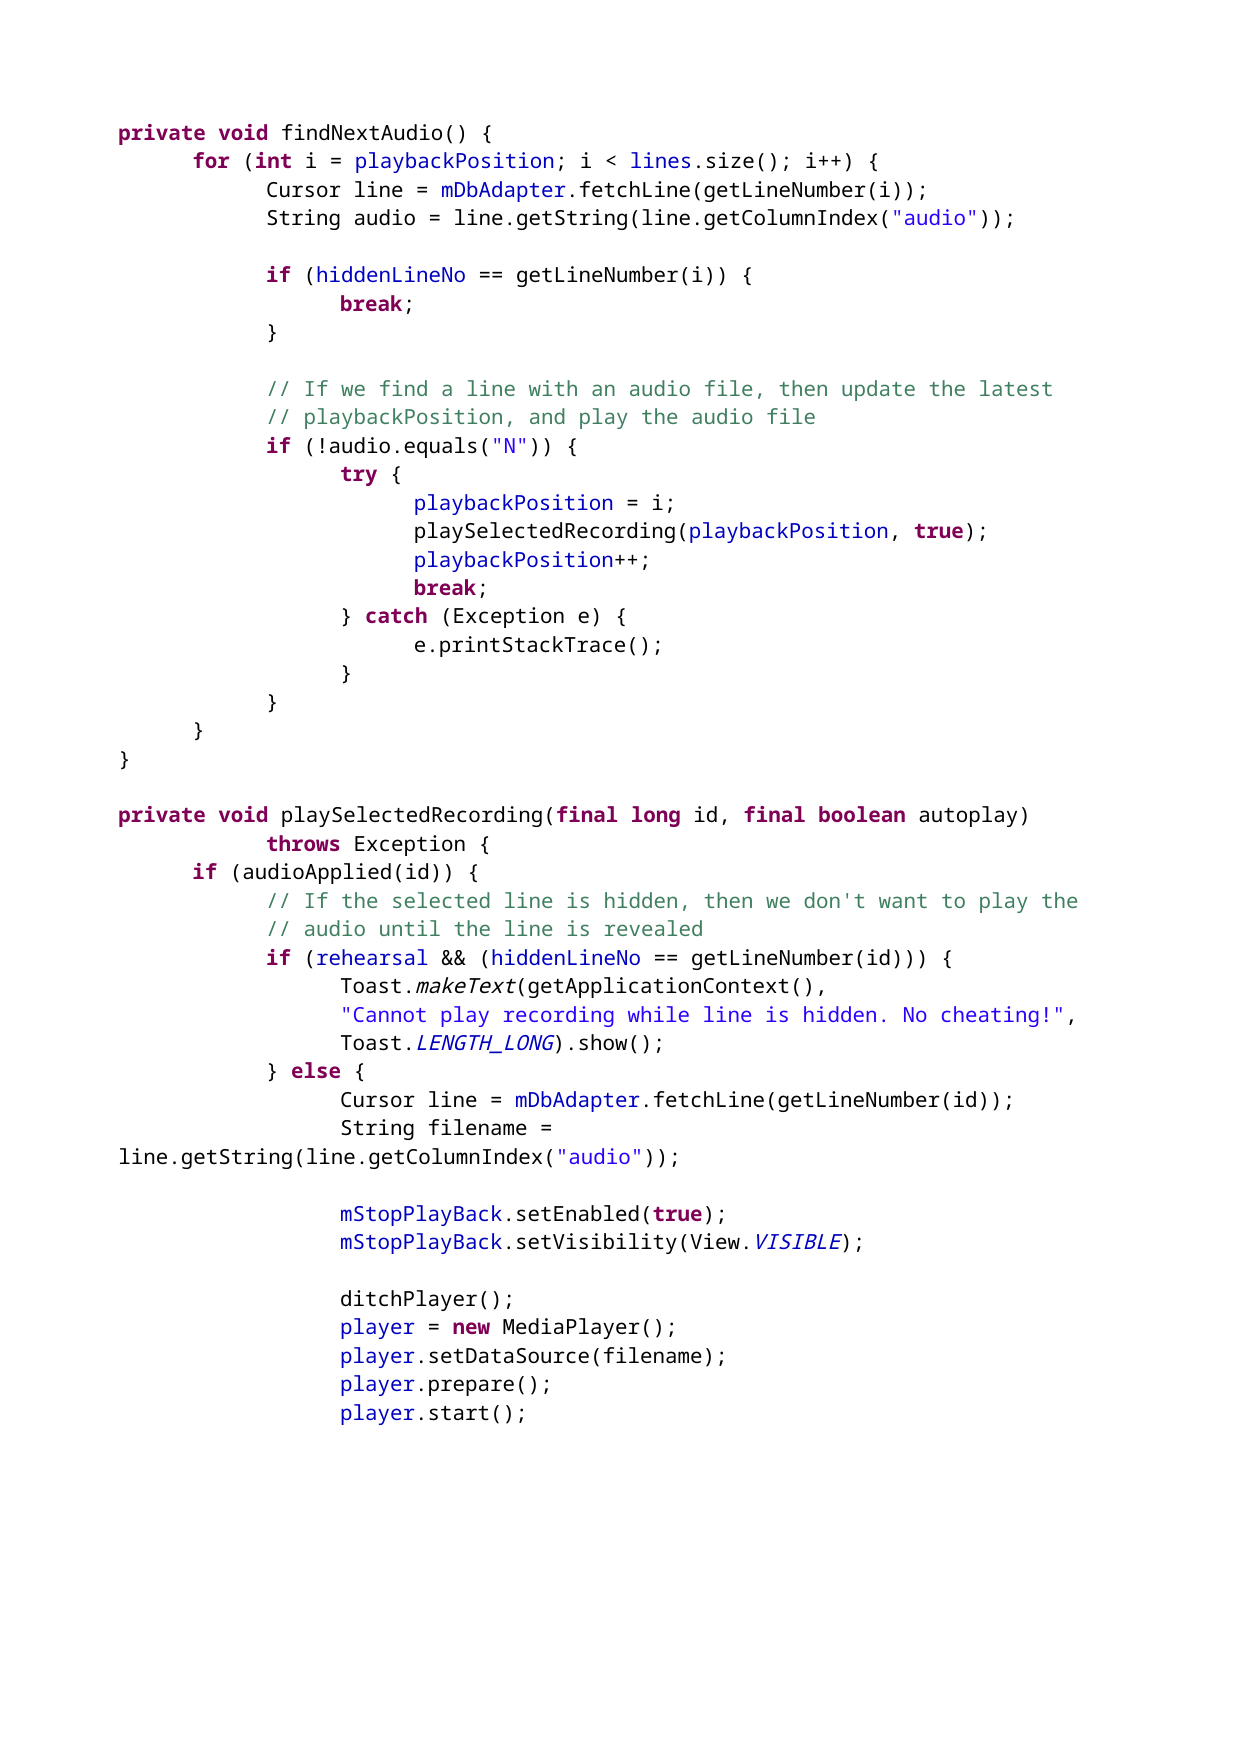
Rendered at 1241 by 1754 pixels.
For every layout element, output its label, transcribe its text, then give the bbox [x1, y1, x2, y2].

text playbackPosition = i; [118, 488, 1122, 516]
text playbackPosition++; [118, 545, 1122, 573]
text for (int i = playbackPosition; i < lines.size(); i++) { [118, 147, 1122, 175]
text } [118, 744, 1122, 772]
text private void playSelectedRecording(final long id, final boolean autoplay) [118, 801, 1122, 829]
text } [118, 658, 1122, 687]
text try { [118, 459, 1122, 488]
text if (audioApplied(id)) { [118, 857, 1122, 886]
text } catch (Exception e) { [118, 602, 1122, 630]
text private void findNextAudio() { [118, 118, 1122, 147]
text player.setDataSource(filename); [118, 1341, 1122, 1369]
text } [118, 715, 1122, 744]
text if (hiddenLineNo == getLineNumber(i)) { [118, 260, 1122, 289]
text Toast.makeText(getApplicationContext(), [118, 971, 1122, 1000]
text throws Exception { [118, 829, 1122, 857]
text player = new MediaPlayer(); [118, 1312, 1122, 1341]
text } [118, 317, 1122, 346]
text // If we find a line with an audio file, then update the latest [118, 374, 1122, 402]
text if (!audio.equals("N")) { [118, 431, 1122, 459]
text mStopPlayBack.setEnabled(true); [118, 1199, 1122, 1227]
text ditchPlayer(); [118, 1284, 1122, 1312]
text e.printStackTrace(); [118, 630, 1122, 658]
text String filename = line.getString(line.getColumnIndex("audio")); [118, 1113, 1122, 1170]
text mStopPlayBack.setVisibility(View.VISIBLE); [118, 1227, 1122, 1256]
text } [118, 687, 1122, 715]
text // audio until the line is revealed [118, 914, 1122, 943]
text break; [118, 289, 1122, 317]
text Cursor line = mDbAdapter.fetchLine(getLineNumber(id)); [118, 1085, 1122, 1113]
text player.start(); [118, 1398, 1122, 1426]
text Cursor line = mDbAdapter.fetchLine(getLineNumber(i)); [118, 175, 1122, 203]
text // playbackPosition, and play the audio file [118, 402, 1122, 431]
text } else { [118, 1057, 1122, 1085]
text if (rehearsal && (hiddenLineNo == getLineNumber(id))) { [118, 943, 1122, 971]
text break; [118, 573, 1122, 602]
text Toast.LENGTH_LONG).show(); [118, 1028, 1122, 1057]
text playSelectedRecording(playbackPosition, true); [118, 516, 1122, 545]
text player.prepare(); [118, 1369, 1122, 1398]
text String audio = line.getString(line.getColumnIndex("audio")); [118, 203, 1122, 232]
text // If the selected line is hidden, then we don't want to play the [118, 886, 1122, 914]
text "Cannot play recording while line is hidden. No cheating!", [118, 1000, 1122, 1028]
